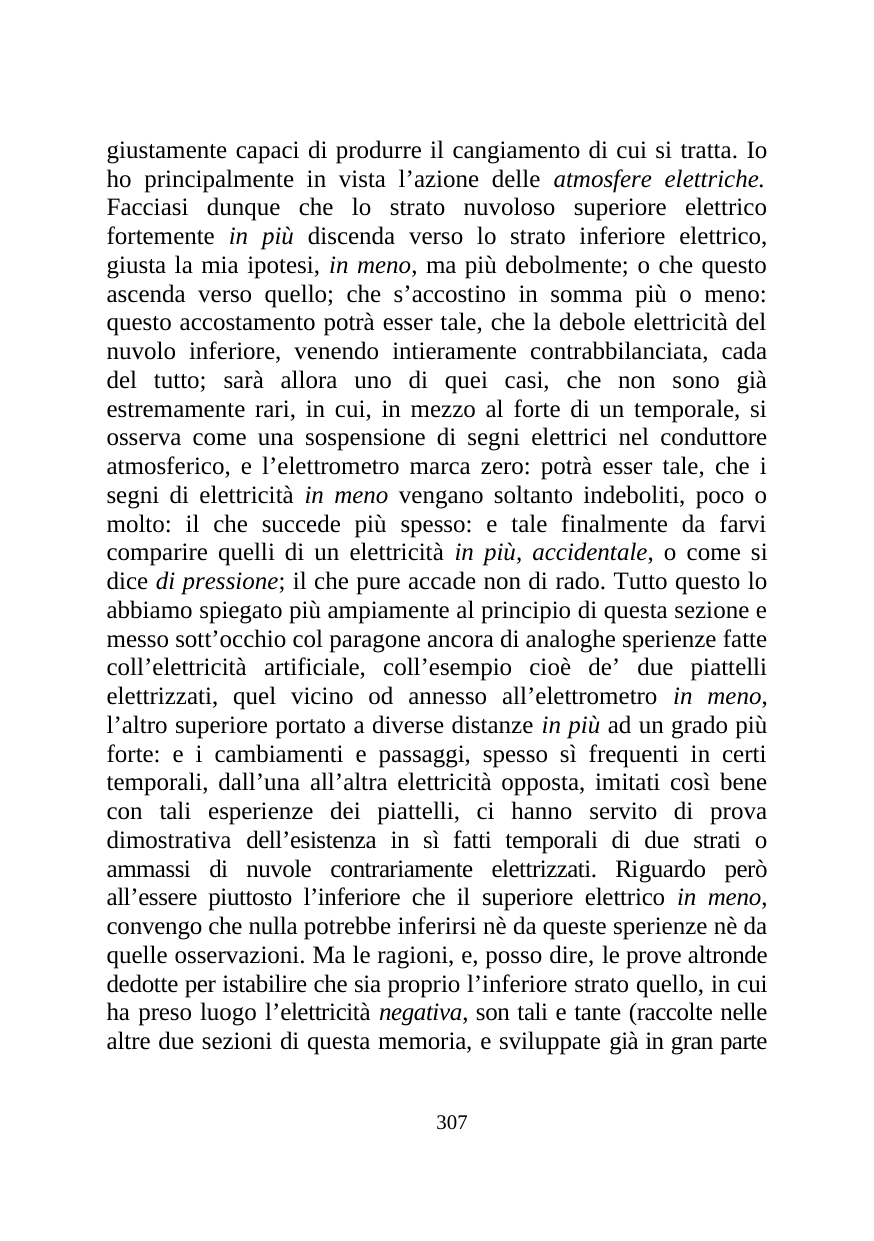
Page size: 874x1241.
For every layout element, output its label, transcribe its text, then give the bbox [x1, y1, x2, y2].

text giustamente capaci di produrre il cangiamento di cui si tratta. Io ho principalmente in vista l’azione delle atmosfere elettriche. Facciasi dunque che lo strato nuvoloso superiore elettrico fortemente in più discenda verso lo strato inferiore elettrico, giusta la mia ipotesi, in meno, ma più debolmente; o che questo ascenda verso quello; che s’accostino in somma più o meno: questo accostamento potrà esser tale, che la debole elettricità del nuvolo inferiore, venendo intieramente contrabbilanciata, cada del tutto; sarà allora uno di quei casi, che non sono già estremamente rari, in cui, in mezzo al forte di un temporale, si osserva come una sospensione di segni elettrici nel conduttore atmosferico, e l’elettrometro marca zero: potrà esser tale, che i segni di elettricità in meno vengano soltanto indeboliti, poco o molto: il che succede più spesso: e tale finalmente da farvi comparire quelli di un elettricità in più, accidentale, o come si dice di pressione; il che pure accade non di rado. Tutto questo lo abbiamo spiegato più ampiamente al principio di questa sezione e messo sott’occhio col paragone ancora di analoghe sperienze fatte coll’elettricità artificiale, coll’esempio cioè de’ due piattelli elettrizzati, quel vicino od annesso all’elettrometro in meno, l’altro superiore portato a diverse distanze in più ad un grado più forte: e i cambiamenti e passaggi, spesso sì frequenti in certi temporali, dall’una all’altra elettricità opposta, imitati così bene con tali esperienze dei piattelli, ci hanno servito di prova dimostrativa dell’esistenza in sì fatti temporali di due strati o ammassi di nuvole contrariamente elettrizzati. Riguardo però all’essere piuttosto l’inferiore che il superiore elettrico in meno, convengo che nulla potrebbe inferirsi nè da queste sperienze nè da quelle osservazioni. Ma le ragioni, e, posso dire, le prove altronde dedotte per istabilire che sia proprio l’inferiore strato quello, in cui ha preso luogo l’elettricità negativa, son tali e tante (raccolte nelle altre due sezioni di questa memoria, e sviluppate già in gran parte [106, 135, 768, 1055]
